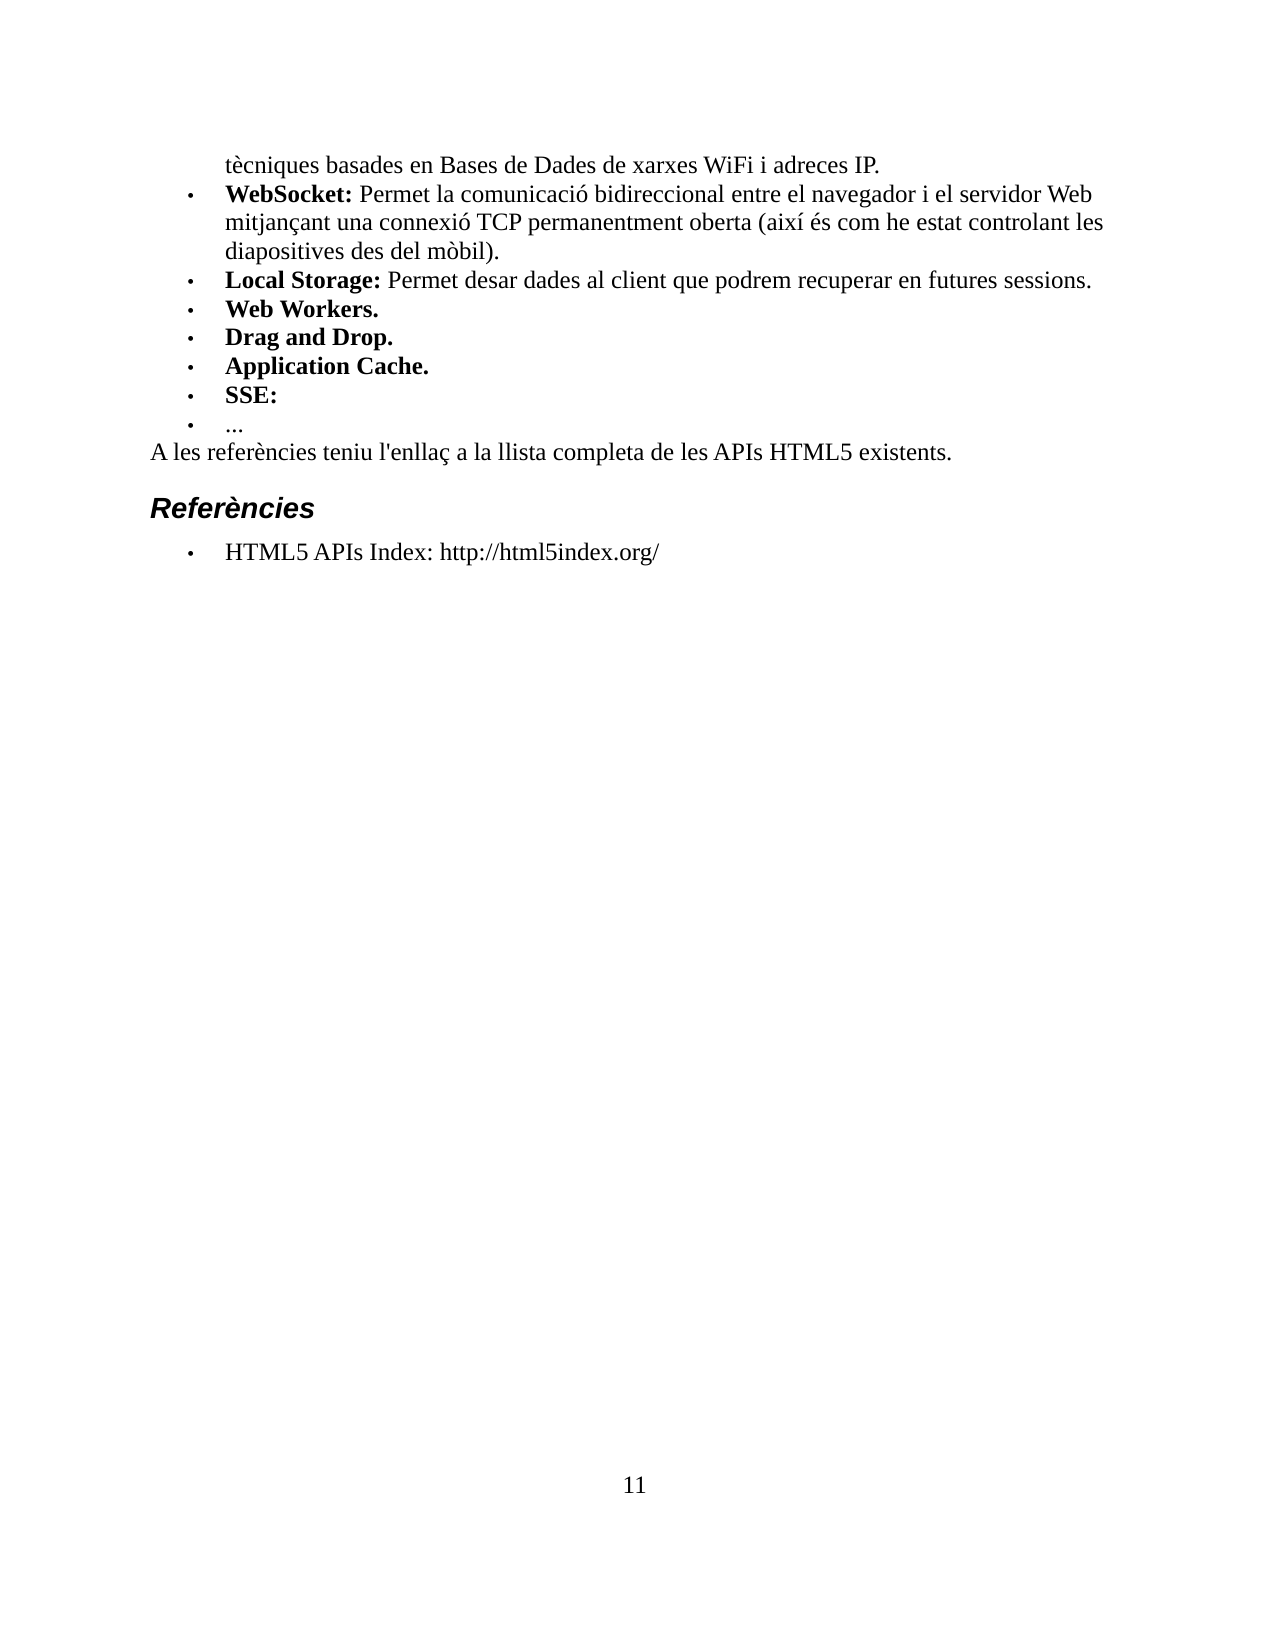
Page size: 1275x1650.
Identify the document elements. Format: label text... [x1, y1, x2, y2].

subtitle Referències [150, 491, 1125, 525]
list Web Workers. [187, 294, 1125, 322]
list WebSocket: Permet la comunicació bidireccional entre el navegador i el servidor Web mitjançant una connexió TCP permanentment oberta (així és com he estat controlant les diapositives des del mòbil). [187, 179, 1125, 265]
text A les referències teniu l'enllaç a la llista completa de les APIs HTML5 existents. [150, 437, 1125, 466]
list HTML5 APIs Index: http://html5index.org/ [187, 537, 1125, 566]
list Drag and Drop. [187, 322, 1125, 351]
list SSE: [187, 380, 1125, 409]
list Application Cache. [187, 351, 1125, 380]
list Local Storage: Permet desar dades al client que podrem recuperar en futures sessions. [187, 265, 1125, 294]
list ... [187, 409, 1125, 437]
list tècniques basades en Bases de Dades de xarxes WiFi i adreces IP. [187, 150, 1125, 179]
